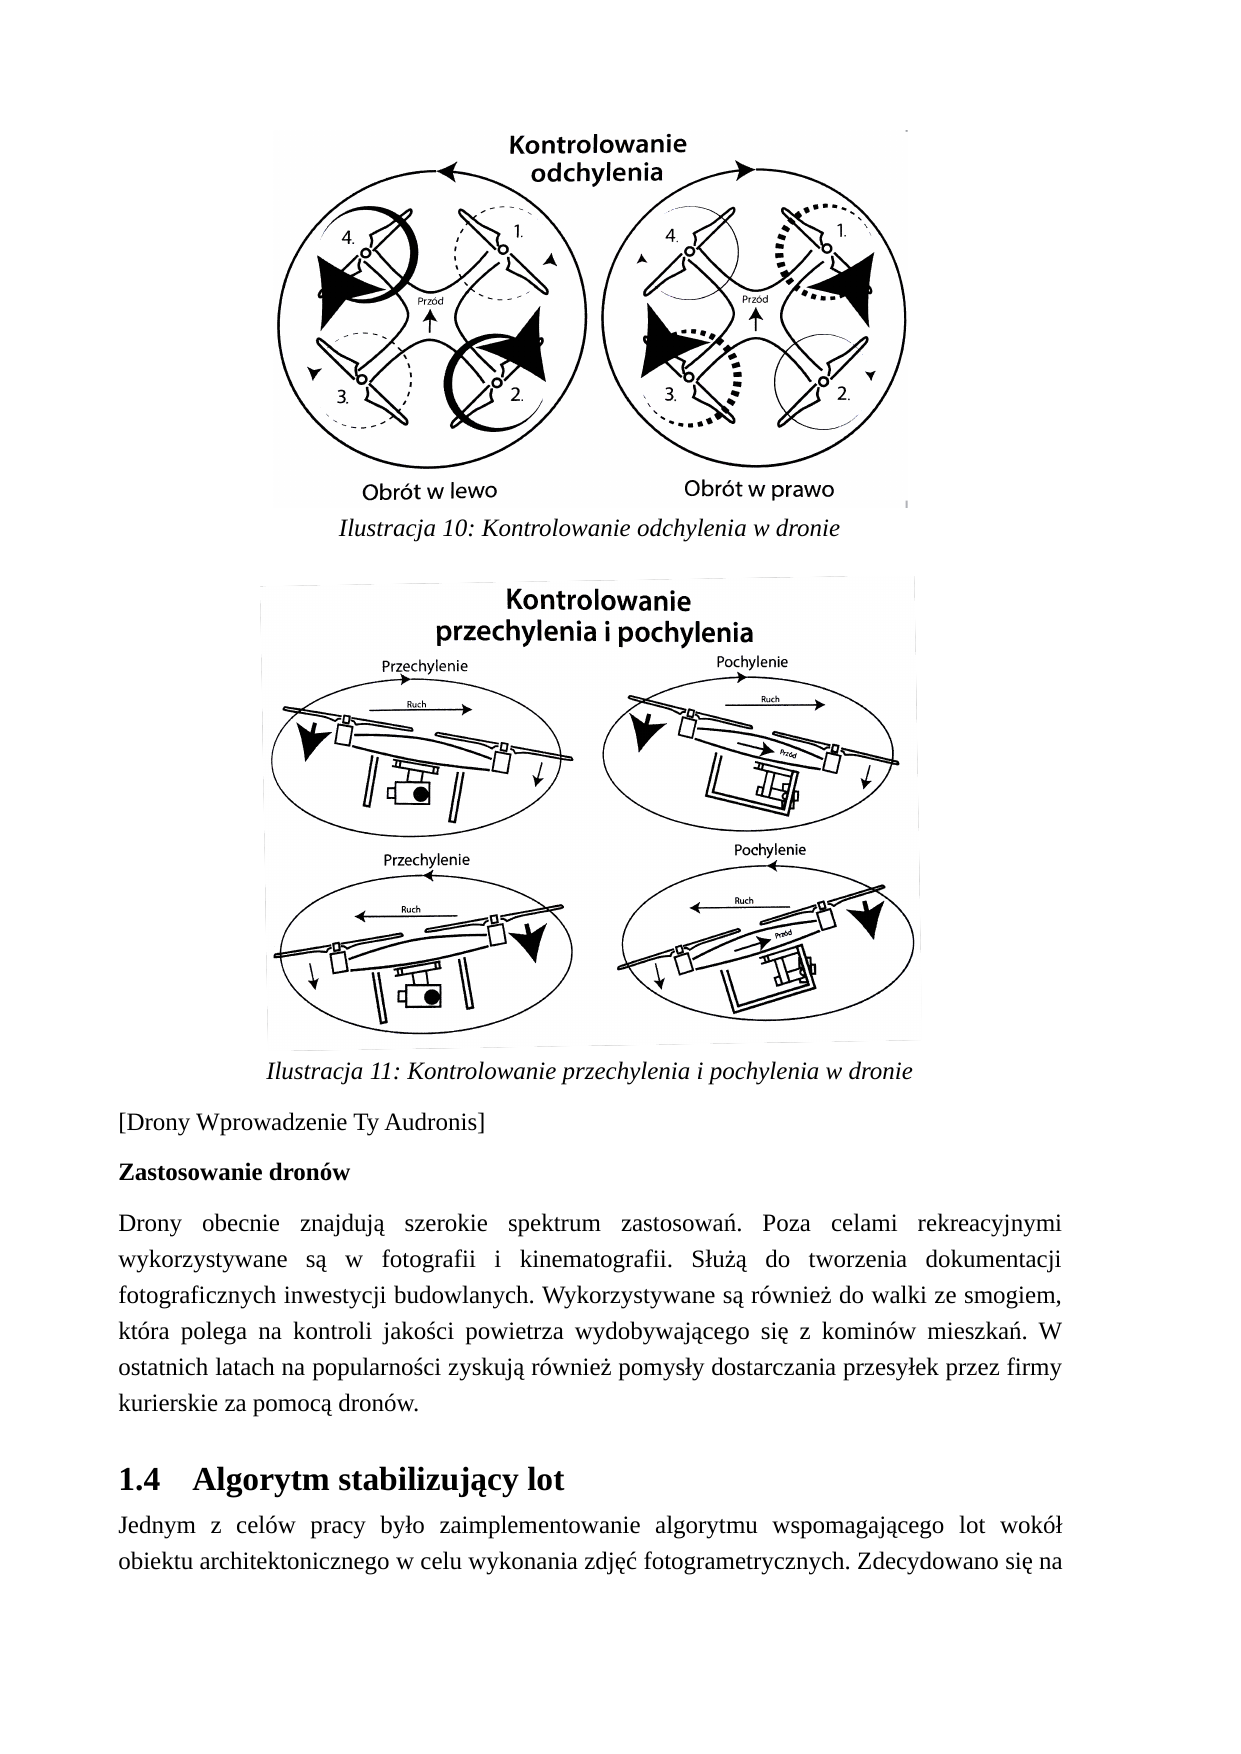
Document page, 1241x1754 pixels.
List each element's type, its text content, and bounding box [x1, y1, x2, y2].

text Drony obecnie znajdują szerokie spektrum zastosowań. Poza celami rekreacyjnymi wykorzystywane są w fotografii i kinematografii. Służą do tworzenia dokumentacji fotograficznych inwestycji budowlanych. Wykorzystywane są również do walki ze smogiem, która polega na kontroli jakości powietrza wydobywającego się z kominów mieszkań. W ostatnich latach na popularności zyskują również pomysły dostarczania przesyłek przez firmy kurierskie za pomocą dronów. [118, 1208, 1063, 1416]
text Zastosowanie dronów [118, 1157, 1063, 1186]
picture [273, 130, 908, 508]
text Ilustracja 11: Kontrolowanie przechylenia i pochylenia w dronie [239, 576, 942, 1084]
text [Drony Wprowadzenie Ty Audronis] [118, 1107, 1063, 1135]
picture [260, 576, 922, 1051]
text Ilustracja 10: Kontrolowanie odchylenia w dronie [273, 508, 908, 541]
text Jednym z celów pracy było zaimplementowanie algorytmu wspomagającego lot wokół obiektu architektonicznego w celu wykonania zdjęć fotogrametrycznych. Zdecydowano się na [118, 1510, 1063, 1575]
subtitle Algorytm stabilizujący lot [118, 1459, 1063, 1498]
